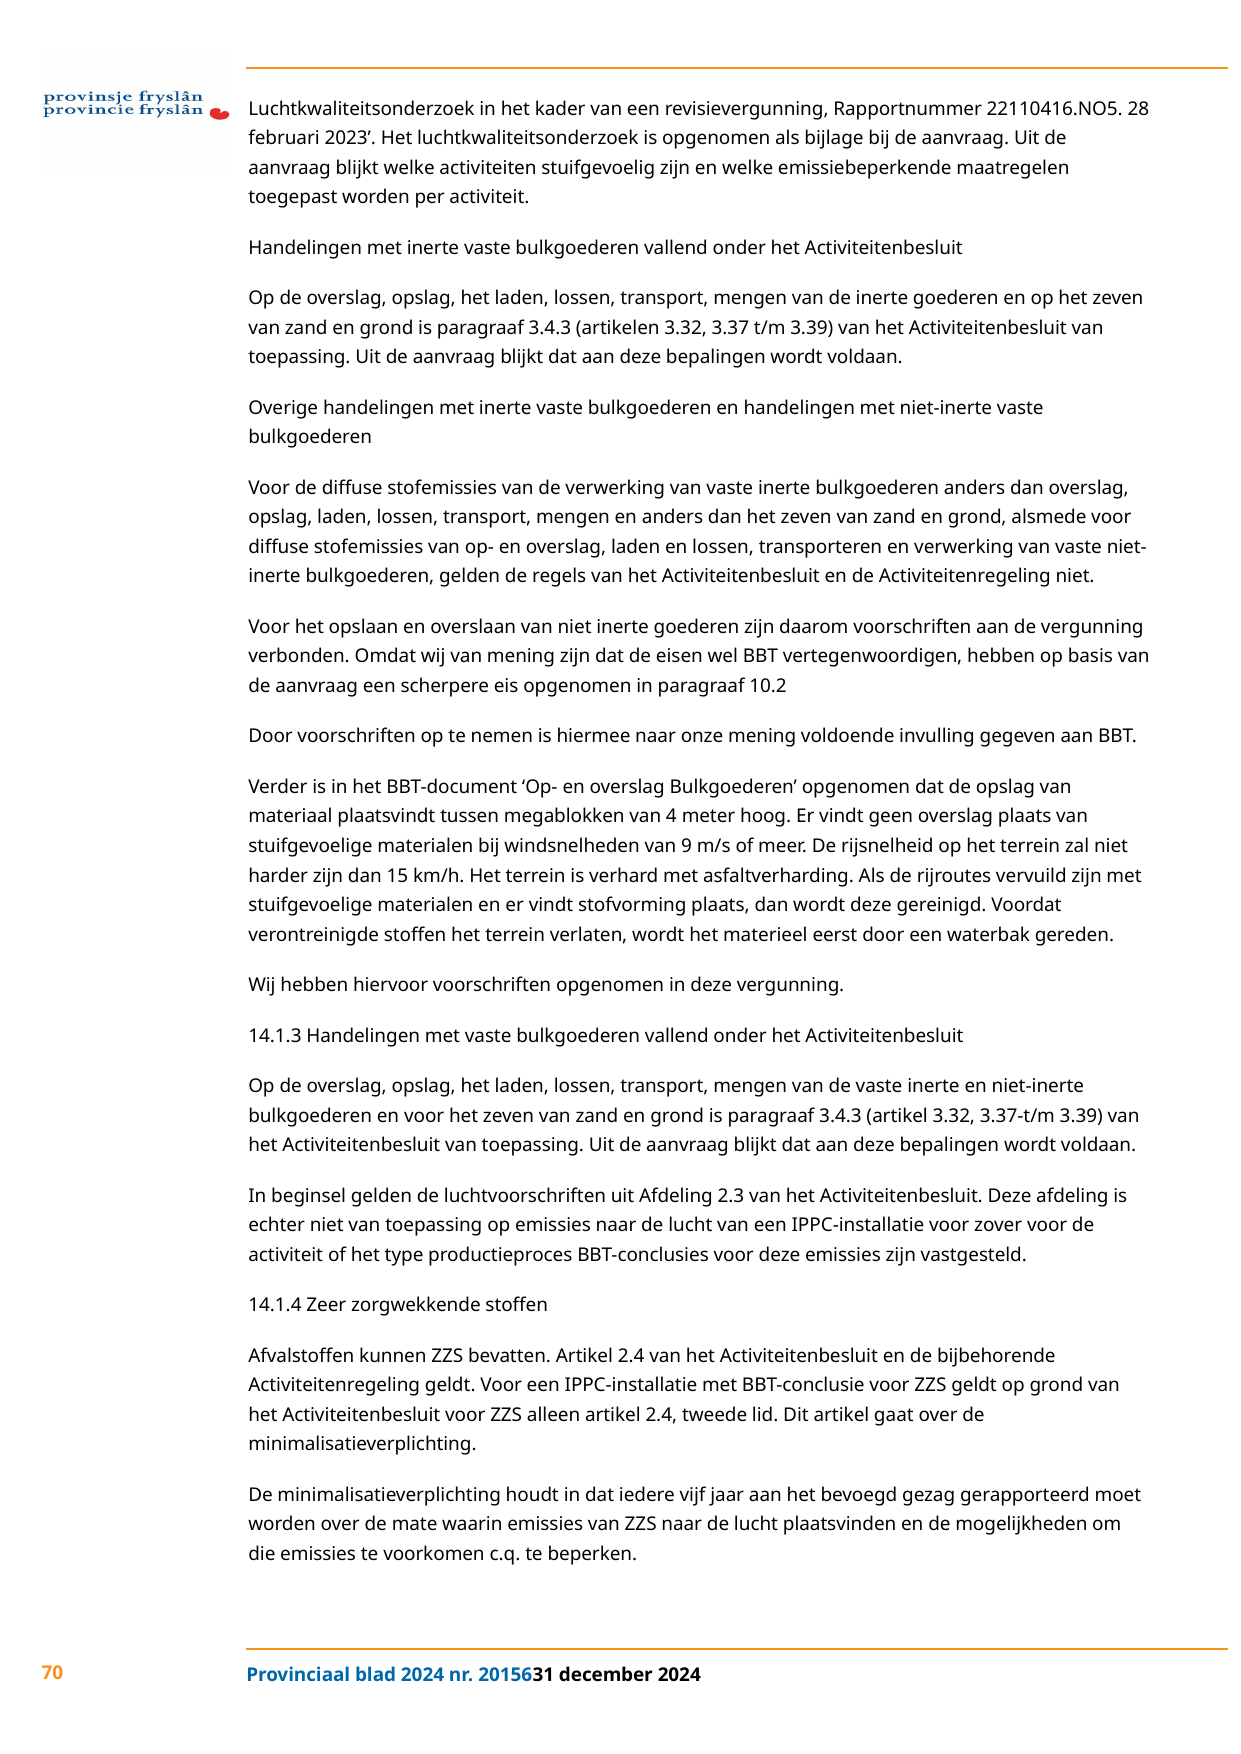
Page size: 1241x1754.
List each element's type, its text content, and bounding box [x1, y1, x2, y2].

text 14.1.3 Handelingen met vaste bulkgoederen vallend onder het Activiteitenbesluit [248, 1022, 1152, 1048]
text In beginsel gelden de luchtvoorschriften uit Afdeling 2.3 van het Activiteitenbesluit. Deze afdeling is echter niet van toepassing op emissies naar de lucht van een IPPC-installatie voor zover voor de activiteit of het type productieproces BBT-conclusies voor deze emissies zijn vastgesteld. [248, 1182, 1152, 1267]
text Verder is in het BBT-document ‘Op- en overslag Bulkgoederen’ opgenomen dat de opslag van materiaal plaatsvindt tussen megablokken van 4 meter hoog. Er vindt geen overslag plaats van stuifgevoelige materialen bij windsnelheden van 9 m/s of meer. De rijsnelheid op het terrein zal niet harder zijn dan 15 km/h. Het terrein is verhard met asfaltverharding. Als de rijroutes vervuild zijn met stuifgevoelige materialen en er vindt stofvorming plaats, dan wordt deze gereinigd. Voordat verontreinigde stoffen het terrein verlaten, wordt het materieel eerst door een waterbak gereden. [248, 773, 1152, 947]
text Op de overslag, opslag, het laden, lossen, transport, mengen van de vaste inerte en niet-inerte bulkgoederen en voor het zeven van zand en grond is paragraaf 3.4.3 (artikel 3.32, 3.37-t/m 3.39) van het Activiteitenbesluit van toepassing. Uit de aanvraag blijkt dat aan deze bepalingen wordt voldaan. [248, 1072, 1152, 1157]
text Door voorschriften op te nemen is hiermee naar onze mening voldoende invulling gegeven aan BBT. [248, 723, 1152, 748]
text 14.1.4 Zeer zorgwekkende stoffen [248, 1291, 1152, 1317]
picture [41, 47, 231, 172]
text Voor de diffuse stofemissies van de verwerking van vaste inerte bulkgoederen anders dan overslag, opslag, laden, lossen, transport, mengen en anders dan het zeven van zand en grond, alsmede voor diffuse stofemissies van op- en overslag, laden en lossen, transporteren en verwerking van vaste niet-inerte bulkgoederen, gelden de regels van het Activiteitenbesluit en de Activiteitenregeling niet. [248, 474, 1152, 588]
text Wij hebben hiervoor voorschriften opgenomen in deze vergunning. [248, 971, 1152, 997]
text Luchtkwaliteitsonderzoek in het kader van een revisievergunning, Rapportnummer 22110416.NO5. 28 februari 2023’. Het luchtkwaliteitsonderzoek is opgenomen als bijlage bij de aanvraag. Uit de aanvraag blijkt welke activiteiten stuifgevoelig zijn en welke emissiebeperkende maatregelen toegepast worden per activiteit. [248, 95, 1152, 209]
text Handelingen met inerte vaste bulkgoederen vallend onder het Activiteitenbesluit [248, 234, 1152, 260]
text De minimalisatieverplichting houdt in dat iedere vijf jaar aan het bevoegd gezag gerapporteerd moet worden over de mate waarin emissies van ZZS naar de lucht plaatsvinden en de mogelijkheden om die emissies te voorkomen c.q. te beperken. [248, 1481, 1152, 1566]
text Voor het opslaan en overslaan van niet inerte goederen zijn daarom voorschriften aan de vergunning verbonden. Omdat wij van mening zijn dat de eisen wel BBT vertegenwoordigen, hebben op basis van de aanvraag een scherpere eis opgenomen in paragraaf 10.2 [248, 613, 1152, 698]
text Op de overslag, opslag, het laden, lossen, transport, mengen van de inerte goederen en op het zeven van zand en grond is paragraaf 3.4.3 (artikelen 3.32, 3.37 t/m 3.39) van het Activiteitenbesluit van toepassing. Uit de aanvraag blijkt dat aan deze bepalingen wordt voldaan. [248, 284, 1152, 369]
text Afvalstoffen kunnen ZZS bevatten. Artikel 2.4 van het Activiteitenbesluit en de bijbehorende Activiteitenregeling geldt. Voor een IPPC-installatie met BBT-conclusie voor ZZS geldt op grond van het Activiteitenbesluit voor ZZS alleen artikel 2.4, tweede lid. Dit artikel gaat over de minimalisatieverplichting. [248, 1342, 1152, 1456]
text Overige handelingen met inerte vaste bulkgoederen en handelingen met niet-inerte vaste bulkgoederen [248, 394, 1152, 449]
